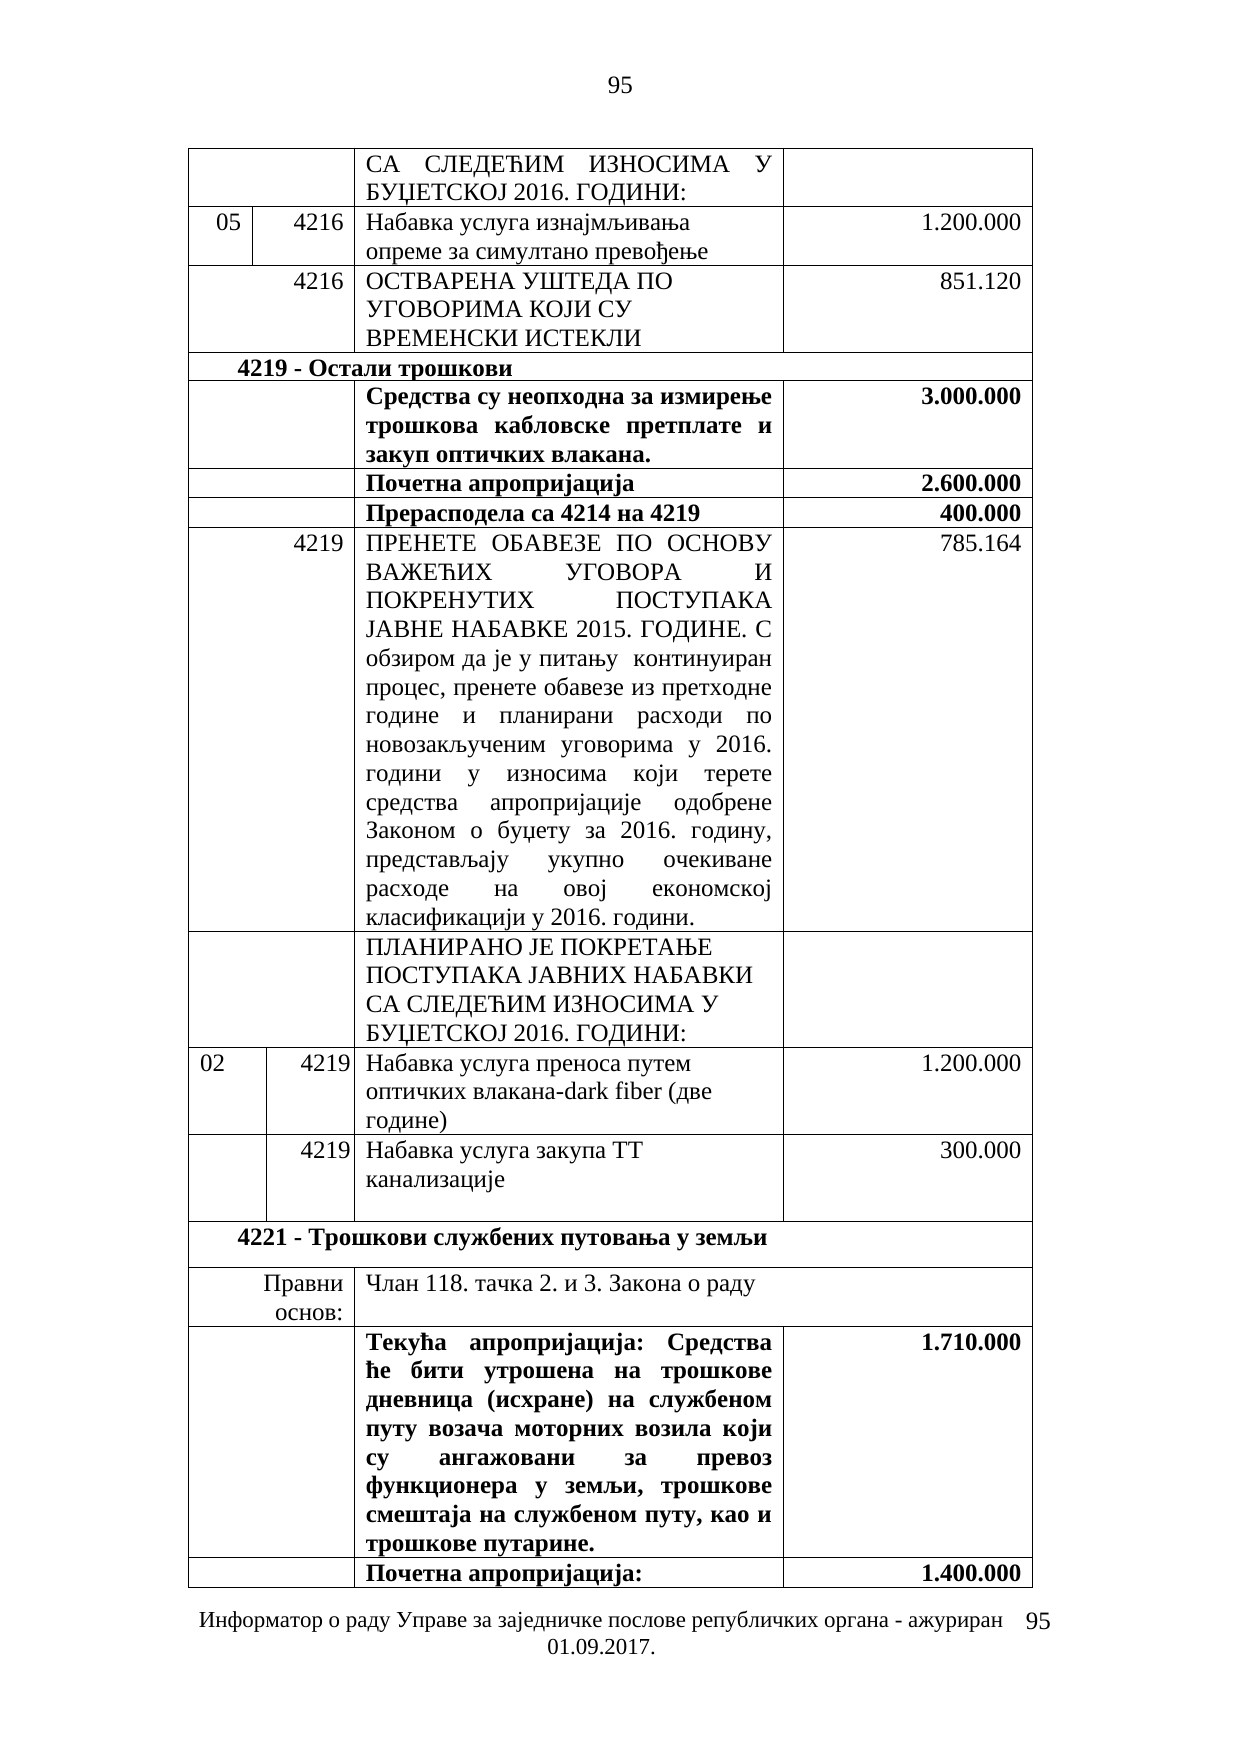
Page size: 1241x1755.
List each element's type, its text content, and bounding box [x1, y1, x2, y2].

table_cell 1.710.000 [784, 1327, 1032, 1557]
table_cell Набавка услуга изнајмљивања опреме за симултано превођење [355, 207, 783, 265]
table_cell [1033, 206, 1074, 265]
table_cell [189, 932, 354, 1047]
table_cell СА СЛЕДЕЋИМ ИЗНОСИМА У БУЏЕТСКОЈ 2016. ГОДИНИ: [355, 149, 783, 206]
table_cell 1.400.000 [784, 1558, 1032, 1587]
table_cell [1033, 1326, 1074, 1557]
table_cell Почетна апропријација [355, 469, 783, 497]
table_cell [1033, 265, 1074, 352]
table_cell Текућа апропријација: Средства ће бити утрошена на трошкове дневница (исхране) на службеном путу возача моторних возила који су ангажовани за превоз функционера у земљи, трошкове смештаја на службеном путу, као и трошкове путарине. [355, 1327, 783, 1557]
table_cell Почетна апропријација: [355, 1558, 783, 1587]
table_cell Средства су неопходна за измирење трошкова кабловске претплате и закуп оптичких влакана. [355, 381, 783, 467]
table_cell 4219 - Остали трошкови [189, 353, 1032, 380]
table_cell ОСТВАРЕНА УШТЕДА ПО УГОВОРИМА КОЈИ СУ ВРЕМЕНСКИ ИСТЕКЛИ [355, 266, 783, 352]
table_cell [1033, 1267, 1074, 1326]
table_cell 851.120 [784, 266, 1032, 352]
table_cell [189, 469, 354, 497]
table_cell 02 [189, 1048, 266, 1134]
table_cell 4219 [267, 1048, 354, 1134]
table_cell ПЛАНИРАНО ЈЕ ПОКРЕТАЊЕ ПОСТУПАКА ЈАВНИХ НАБАВКИ СА СЛЕДЕЋИМ ИЗНОСИМА У БУЏЕТСКОЈ 2016. ГОДИНИ: [355, 932, 783, 1047]
table_cell 785.164 [784, 528, 1032, 931]
table_cell [1033, 1221, 1074, 1267]
table_cell [189, 498, 354, 527]
table_cell 4221 - Трошкови службених путовања у земљи [189, 1222, 1032, 1267]
table_cell [1033, 468, 1074, 497]
table_cell [1033, 1134, 1074, 1221]
table_cell 3.000.000 [784, 381, 1032, 467]
table_cell 400.000 [784, 498, 1032, 527]
table_cell [189, 1327, 354, 1557]
table_cell Правни основ: [189, 1268, 354, 1326]
table_cell [1033, 497, 1074, 527]
table_cell 1.200.000 [784, 1048, 1032, 1134]
table_cell 4219 [189, 528, 354, 931]
table_cell [1033, 148, 1074, 206]
table_cell [1033, 352, 1074, 380]
table_cell [1033, 380, 1074, 467]
table_cell 300.000 [784, 1135, 1032, 1221]
table_cell [1033, 527, 1074, 931]
table_cell [784, 149, 1032, 206]
table_cell [189, 1558, 354, 1587]
table_cell Прерасподела са 4214 на 4219 [355, 498, 783, 527]
table_cell Набавка услуга преноса путем оптичких влакана-dark fiber (две године) [355, 1048, 783, 1134]
table_cell [1033, 931, 1074, 1047]
table_cell 05 [189, 207, 252, 265]
table_cell 1.200.000 [784, 207, 1032, 265]
table_cell Члан 118. тачка 2. и 3. Закона о раду [355, 1268, 1032, 1326]
table_cell Набавка услуга закупа ТТ канализације [355, 1135, 783, 1221]
table_cell 2.600.000 [784, 469, 1032, 497]
table_cell [189, 381, 354, 467]
table_cell 4216 [189, 266, 354, 352]
table_cell [189, 149, 354, 206]
table_cell [1033, 1047, 1074, 1134]
table_cell 4216 [253, 207, 354, 265]
table_cell [189, 1135, 266, 1221]
table_cell 4219 [267, 1135, 354, 1221]
table_cell [1033, 1557, 1074, 1587]
table_cell ПРЕНЕТЕ ОБАВЕЗЕ ПО ОСНОВУ ВАЖЕЋИХ УГОВОРА И ПОКРЕНУТИХ ПОСТУПАКА ЈАВНЕ НАБАВКЕ 2015. ГОДИНЕ. С обзиром да је у питању континуиран процес, пренете обавезе из претходне године и планирани расходи по новозакљученим уговорима у 2016. години у износима који терете средства апропријације одобрене Законом о буџету за 2016. годину, представљају укупно очекиване расходе на овој економској класификацији у 2016. години. [355, 528, 783, 931]
table_cell [784, 932, 1032, 1047]
